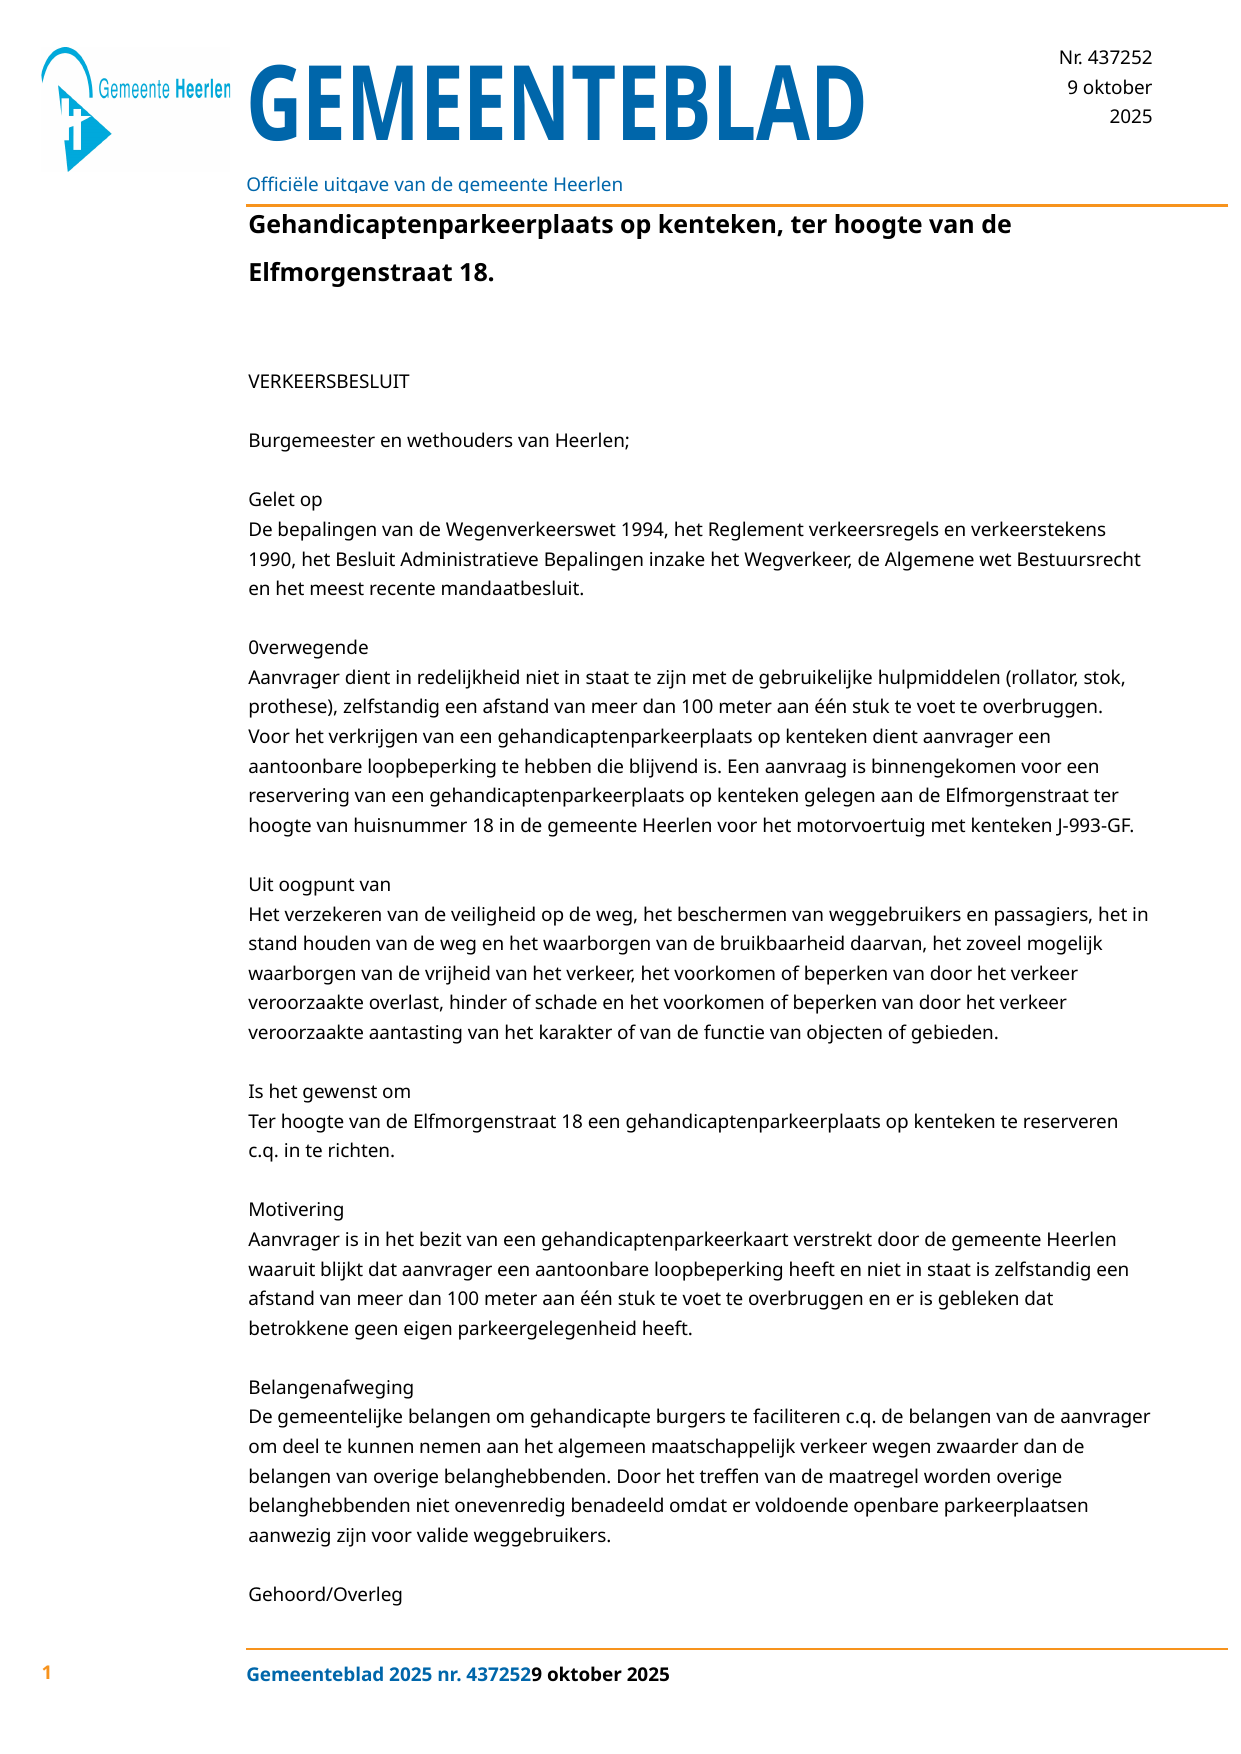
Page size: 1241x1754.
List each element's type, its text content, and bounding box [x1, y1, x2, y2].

text Is het gewenst om [248, 1078, 1152, 1104]
text Burgemeester en wethouders van Heerlen; [248, 427, 1152, 453]
picture [41, 47, 231, 172]
text Aanvrager dient in redelijkheid niet in staat te zijn met de gebruikelijke hulpmiddelen (rollator, stok, prothese), zelfstandig een afstand van meer dan 100 meter aan één stuk te voet te overbruggen. [248, 664, 1152, 719]
text Het verzekeren van de veiligheid op de weg, het beschermen van weggebruikers en passagiers, het in stand houden van de weg en het waarborgen van de bruikbaarheid daarvan, het zoveel mogelijk waarborgen van de vrijheid van het verkeer, het voorkomen of beperken van door het verkeer veroorzaakte overlast, hinder of schade en het voorkomen of beperken van door het verkeer veroorzaakte aantasting van het karakter of van de functie van objecten of gebieden. [248, 901, 1152, 1045]
text De gemeentelijke belangen om gehandicapte burgers te faciliteren c.q. de belangen van de aanvrager om deel te kunnen nemen aan het algemeen maatschappelijk verkeer wegen zwaarder dan de belangen van overige belanghebbenden. Door het treffen van de maatregel worden overige belanghebbenden niet onevenredig benadeeld omdat er voldoende openbare parkeerplaatsen aanwezig zijn voor valide weggebruikers. [248, 1404, 1152, 1548]
text Uit oogpunt van [248, 871, 1152, 897]
text Ter hoogte van de Elfmorgenstraat 18 een gehandicaptenparkeerplaats op kenteken te reserveren c.q. in te richten. [248, 1108, 1152, 1163]
text Gelet op [248, 487, 1152, 512]
text Gehoord/Overleg [248, 1581, 1152, 1607]
text VERKEERSBESLUIT [248, 368, 1152, 394]
text Belangenafweging [248, 1374, 1152, 1400]
picture [41, 47, 59, 70]
text Voor het verkrijgen van een gehandicaptenparkeerplaats op kenteken dient aanvrager een aantoonbare loopbeperking te hebben die blijvend is. Een aanvraag is binnengekomen voor een reservering van een gehandicaptenparkeerplaats op kenteken gelegen aan de Elfmorgenstraat ter hoogte van huisnummer 18 in de gemeente Heerlen voor het motorvoertuig met kenteken J-993-GF. [248, 723, 1152, 838]
text 0verwegende [248, 634, 1152, 660]
text Aanvrager is in het bezit van een gehandicaptenparkeerkaart verstrekt door de gemeente Heerlen waaruit blijkt dat aanvrager een aantoonbare loopbeperking heeft en niet in staat is zelfstandig een afstand van meer dan 100 meter aan één stuk te voet te overbruggen en er is gebleken dat betrokkene geen eigen parkeergelegenheid heeft. [248, 1226, 1152, 1341]
text De bepalingen van de Wegenverkeerswet 1994, het Reglement verkeersregels en verkeerstekens 1990, het Besluit Administratieve Bepalingen inzake het Wegverkeer, de Algemene wet Bestuursrecht en het meest recente mandaatbesluit. [248, 516, 1152, 601]
text Gehandicaptenparkeerplaats op kenteken, ter hoogte van de Elfmorgenstraat 18. [248, 207, 1152, 288]
text Motivering [248, 1197, 1152, 1222]
